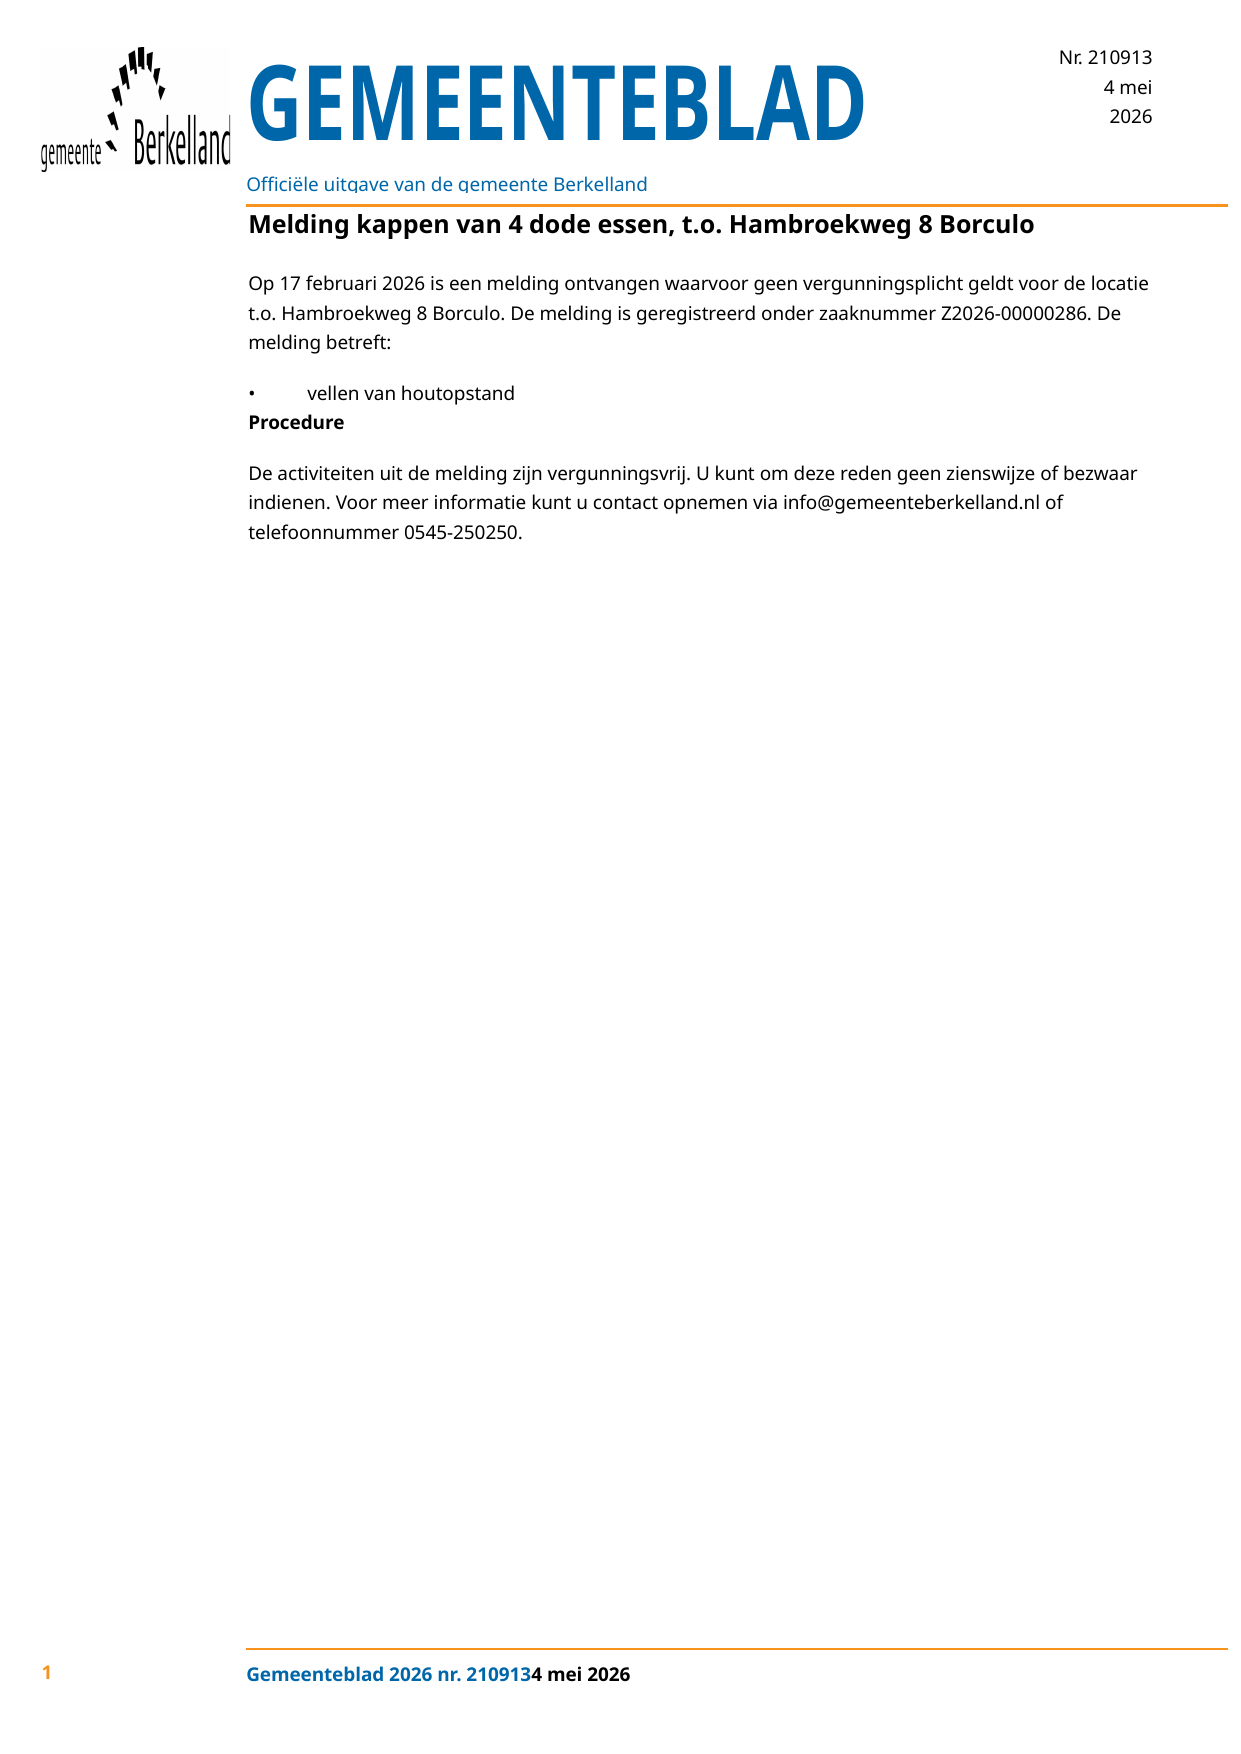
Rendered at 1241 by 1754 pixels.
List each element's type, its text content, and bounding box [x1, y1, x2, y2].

list vellen van houtopstand [248, 380, 1152, 406]
text Melding kappen van 4 dode essen, t.o. Hambroekweg 8 Borculo [248, 207, 1152, 241]
text Procedure [248, 409, 1152, 435]
text Op 17 februari 2026 is een melding ontvangen waarvoor geen vergunningsplicht geldt voor de locatie t.o. Hambroekweg 8 Borculo. De melding is geregistreerd onder zaaknummer Z2026-00000286. De melding betreft: [248, 270, 1152, 355]
text De activiteiten uit de melding zijn vergunningsvrij. U kunt om deze reden geen zienswijze of bezwaar indienen. Voor meer informatie kunt u contact opnemen via info@gemeenteberkelland.nl of telefoonnummer 0545-250250. [248, 460, 1152, 545]
picture [41, 47, 231, 172]
